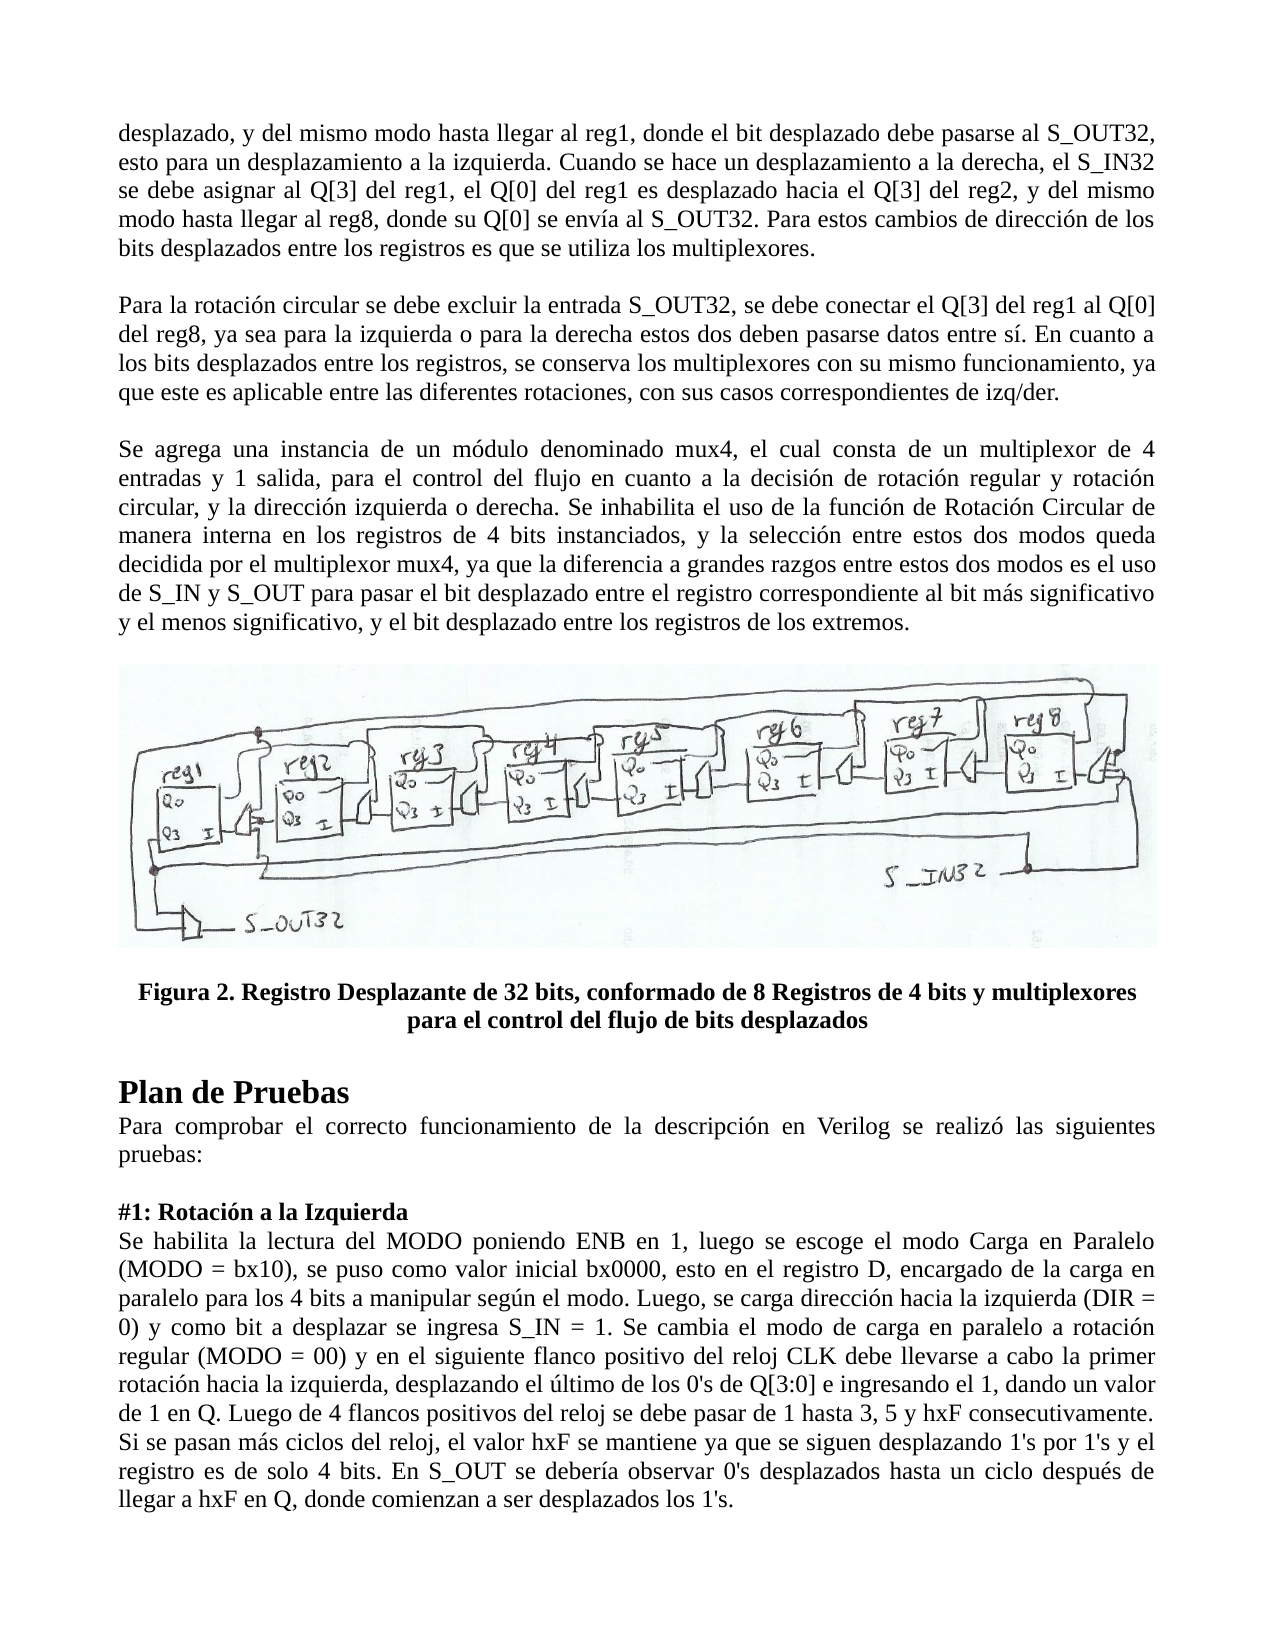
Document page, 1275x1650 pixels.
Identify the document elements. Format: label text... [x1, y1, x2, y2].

text Se agrega una instancia de un módulo denominado mux4, el cual consta de un multiplexor de 4 entradas y 1 salida, para el control del flujo en cuanto a la decisión de rotación regular y rotación circular, y la dirección izquierda o derecha. Se inhabilita el uso de la función de Rotación Circular de manera interna en los registros de 4 bits instanciados, y la selección entre estos dos modos queda decidida por el multiplexor mux4, ya que la diferencia a grandes razgos entre estos dos modos es el uso de S_IN y S_OUT para pasar el bit desplazado entre el registro correspondiente al bit más significativo y el menos significativo, y el bit desplazado entre los registros de los extremos. [118, 434, 1157, 636]
text Para la rotación circular se debe excluir la entrada S_OUT32, se debe conectar el Q[3] del reg1 al Q[0] del reg8, ya sea para la izquierda o para la derecha estos dos deben pasarse datos entre sí. En cuanto a los bits desplazados entre los registros, se conserva los multiplexores con su mismo funcionamiento, ya que este es aplicable entre las diferentes rotaciones, con sus casos correspondientes de izq/der. [118, 291, 1157, 406]
text #1: Rotación a la Izquierda [118, 1197, 1157, 1226]
text Figura 2. Registro Desplazante de 32 bits, conformado de 8 Registros de 4 bits y multiplexores para el control del flujo de bits desplazados [118, 977, 1157, 1034]
text Plan de Pruebas [118, 1072, 1157, 1111]
text Para comprobar el correcto funcionamiento de la descripción en Verilog se realizó las siguientes pruebas: [118, 1111, 1157, 1168]
text Se habilita la lectura del MODO poniendo ENB en 1, luego se escoge el modo Carga en Paralelo (MODO = bx10), se puso como valor inicial bx0000, esto en el registro D, encargado de la carga en paralelo para los 4 bits a manipular según el modo. Luego, se carga dirección hacia la izquierda (DIR = 0) y como bit a desplazar se ingresa S_IN = 1. Se cambia el modo de carga en paralelo a rotación regular (MODO = 00) y en el siguiente flanco positivo del reloj CLK debe llevarse a cabo la primer rotación hacia la izquierda, desplazando el último de los 0's de Q[3:0] e ingresando el 1, dando un valor de 1 en Q. Luego de 4 flancos positivos del reloj se debe pasar de 1 hasta 3, 5 y hxF consecutivamente. Si se pasan más ciclos del reloj, el valor hxF se mantiene ya que se siguen desplazando 1's por 1's y el registro es de solo 4 bits. En S_OUT se debería observar 0's desplazados hasta un ciclo después de llegar a hxF en Q, donde comienzan a ser desplazados los 1's. [118, 1226, 1157, 1513]
picture [118, 664, 1157, 948]
text desplazado, y del mismo modo hasta llegar al reg1, donde el bit desplazado debe pasarse al S_OUT32, esto para un desplazamiento a la izquierda. Cuando se hace un desplazamiento a la derecha, el S_IN32 se debe asignar al Q[3] del reg1, el Q[0] del reg1 es desplazado hacia el Q[3] del reg2, y del mismo modo hasta llegar al reg8, donde su Q[0] se envía al S_OUT32. Para estos cambios de dirección de los bits desplazados entre los registros es que se utiliza los multiplexores. [118, 118, 1157, 262]
